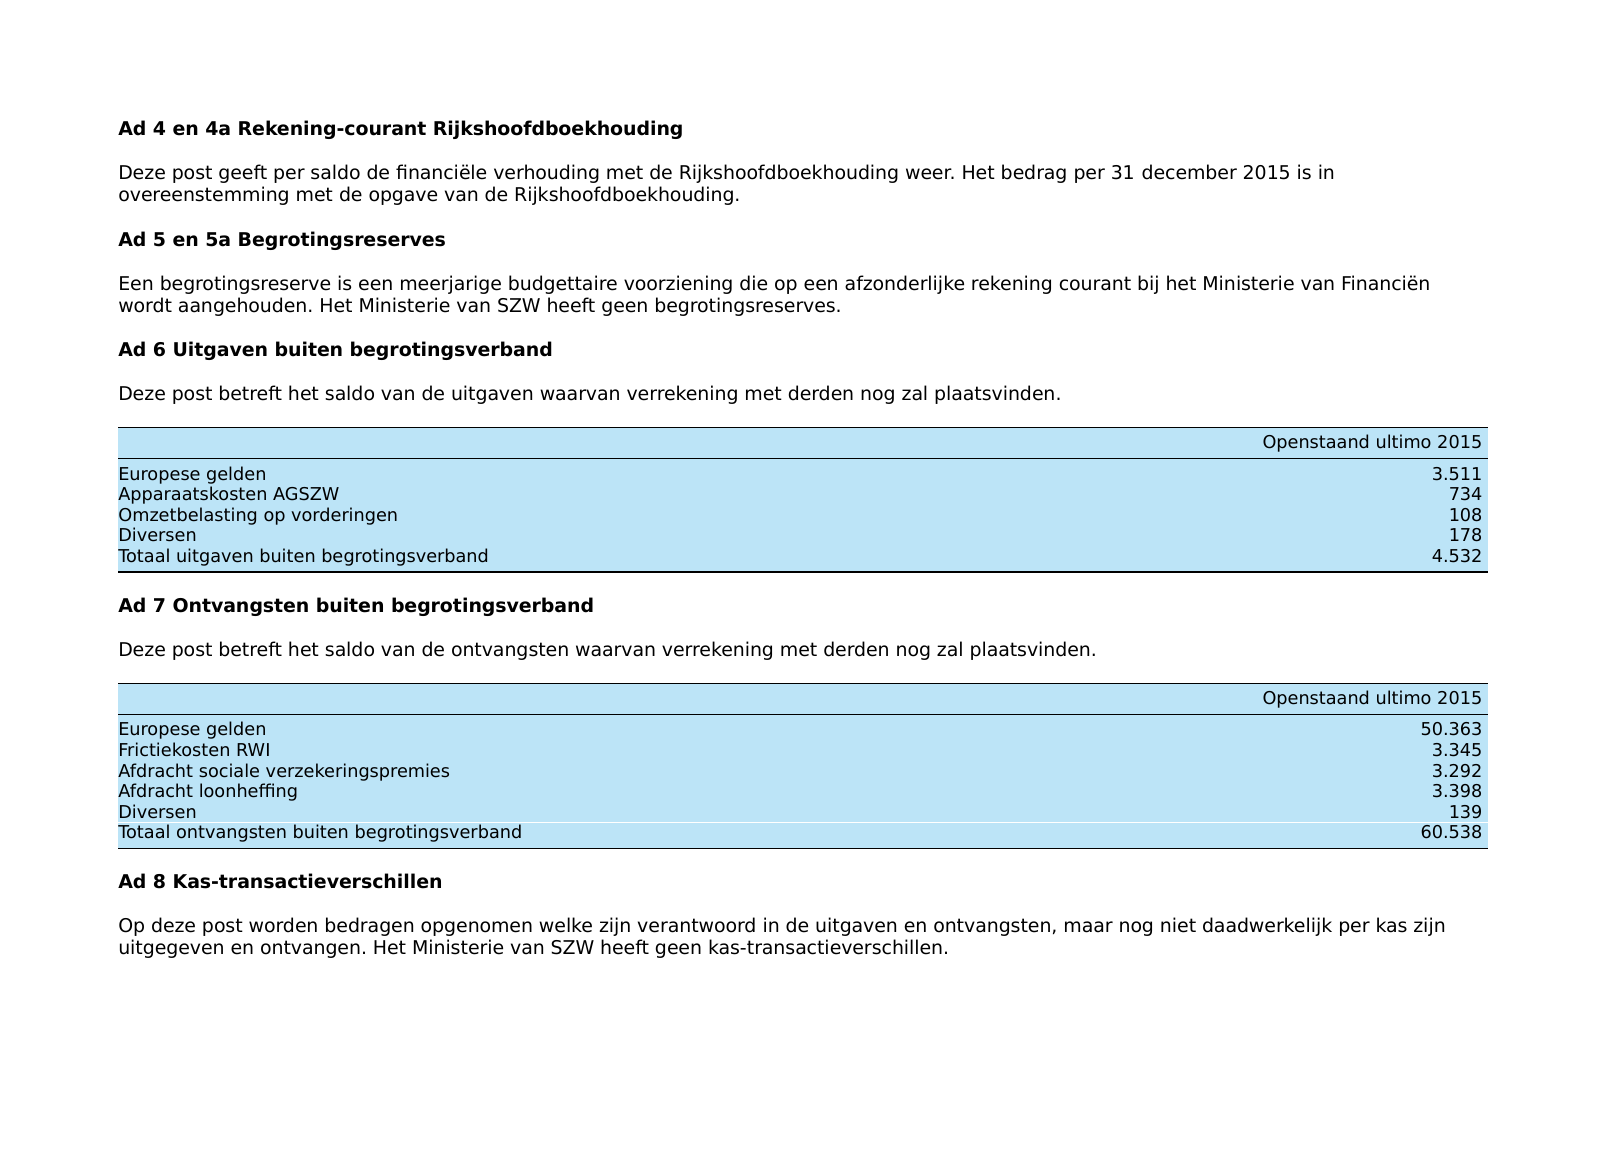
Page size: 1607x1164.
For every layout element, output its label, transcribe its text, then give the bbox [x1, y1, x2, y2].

table_header Openstaand ultimo 2015 [1214, 684, 1488, 714]
table_cell Europese gelden [118, 459, 1214, 484]
table_cell 4.532 [1214, 546, 1488, 571]
table_cell Totaal uitgaven buiten begrotingsverband [118, 546, 1214, 571]
table_cell Afdracht sociale verzekeringspremies [118, 761, 1214, 781]
table_cell 3.398 [1214, 781, 1488, 802]
text Deze post betreft het saldo van de ontvangsten waarvan verrekening met derden nog zal plaatsvinden. [118, 639, 1488, 661]
table_cell 139 [1214, 802, 1488, 822]
table_cell Afdracht loonheffing [118, 781, 1214, 802]
table_cell Apparaatskosten AGSZW [118, 484, 1214, 505]
table_cell Europese gelden [118, 715, 1214, 740]
text Deze post geeft per saldo de financiële verhouding met de Rijkshoofdboekhouding weer. Het bedrag per 31 december 2015 is in overeenstemming met de opgave van de Rijkshoofdboekhouding. [118, 162, 1488, 206]
table_cell 3.511 [1214, 459, 1488, 484]
text Op deze post worden bedragen opgenomen welke zijn verantwoord in de uitgaven en ontvangsten, maar nog niet daadwerkelijk per kas zijn uitgegeven en ontvangen. Het Ministerie van SZW heeft geen kas-transactieverschillen. [118, 915, 1488, 959]
table_cell 178 [1214, 525, 1488, 546]
text Een begrotingsreserve is een meerjarige budgettaire voorziening die op een afzonderlijke rekening courant bij het Ministerie van Financiën wordt aangehouden. Het Ministerie van SZW heeft geen begrotingsreserves. [118, 273, 1488, 317]
table_cell Frictiekosten RWI [118, 740, 1214, 761]
table_cell 3.345 [1214, 740, 1488, 761]
subtitle Ad 6 Uitgaven buiten begrotingsverband [118, 339, 1488, 361]
subtitle Ad 5 en 5a Begrotingsreserves [118, 228, 1488, 250]
table_cell 50.363 [1214, 715, 1488, 740]
table_cell 60.538 [1214, 823, 1488, 848]
subtitle Ad 8 Kas-transactieverschillen [118, 871, 1488, 893]
table_header [118, 428, 1214, 458]
table_cell 734 [1214, 484, 1488, 505]
table_header Openstaand ultimo 2015 [1214, 428, 1488, 458]
table_header [118, 684, 1214, 714]
table_cell Totaal ontvangsten buiten begrotingsverband [118, 823, 1214, 848]
subtitle Ad 4 en 4a Rekening-courant Rijkshoofdboekhouding [118, 118, 1488, 140]
table_cell Diversen [118, 525, 1214, 546]
table_cell Diversen [118, 802, 1214, 822]
table_cell Omzetbelasting op vorderingen [118, 505, 1214, 525]
table_cell 3.292 [1214, 761, 1488, 781]
subtitle Ad 7 Ontvangsten buiten begrotingsverband [118, 594, 1488, 617]
text Deze post betreft het saldo van de uitgaven waarvan verrekening met derden nog zal plaatsvinden. [118, 383, 1488, 405]
table_cell 108 [1214, 505, 1488, 525]
